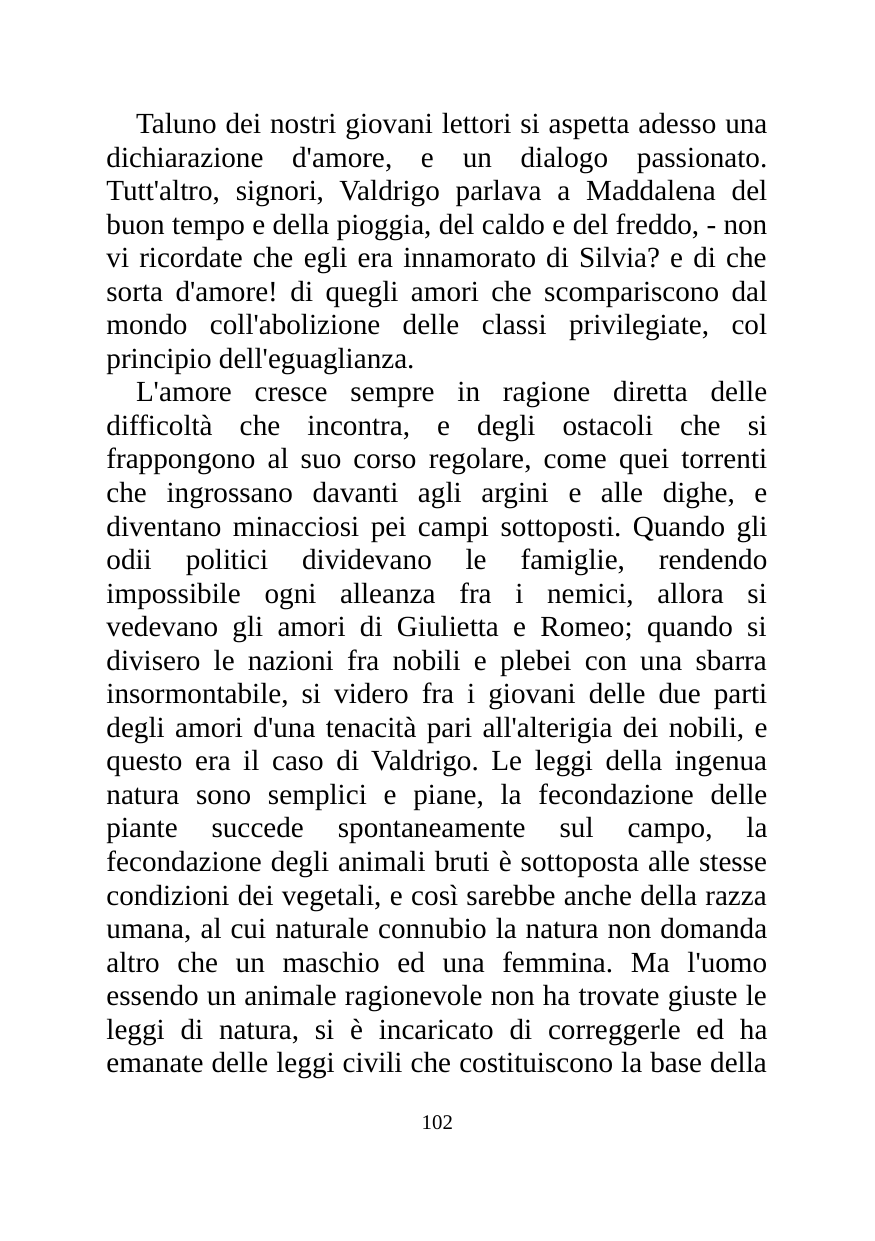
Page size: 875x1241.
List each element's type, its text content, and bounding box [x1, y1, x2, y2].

text Taluno dei nostri giovani lettori si aspetta adesso una dichiarazione d'amore, e un dialogo passionato. Tutt'altro, signori, Valdrigo parlava a Maddalena del buon tempo e della pioggia, del caldo e del freddo, - non vi ricordate che egli era innamorato di Silvia? e di che sorta d'amore! di quegli amori che scompariscono dal mondo coll'abolizione delle classi privilegiate, col principio dell'eguaglianza. [106, 106, 768, 374]
text L'amore cresce sempre in ragione diretta delle difficoltà che incontra, e degli ostacoli che si frappongono al suo corso regolare, come quei torrenti che ingrossano davanti agli argini e alle dighe, e diventano minacciosi pei campi sottoposti. Quando gli odii politici dividevano le famiglie, rendendo impossibile ogni alleanza fra i nemici, allora si vedevano gli amori di Giulietta e Romeo; quando si divisero le nazioni fra nobili e plebei con una sbarra insormontabile, si videro fra i giovani delle due parti degli amori d'una tenacità pari all'alterigia dei nobili, e questo era il caso di Valdrigo. Le leggi della ingenua natura sono semplici e piane, la fecondazione delle piante succede spontaneamente sul campo, la fecondazione degli animali bruti è sottoposta alle stesse condizioni dei vegetali, e così sarebbe anche della razza umana, al cui naturale connubio la natura non domanda altro che un maschio ed una femmina. Ma l'uomo essendo un animale ragionevole non ha trovate giuste le leggi di natura, si è incaricato di correggerle ed ha emanate delle leggi civili che costituiscono la base della [106, 374, 768, 1079]
